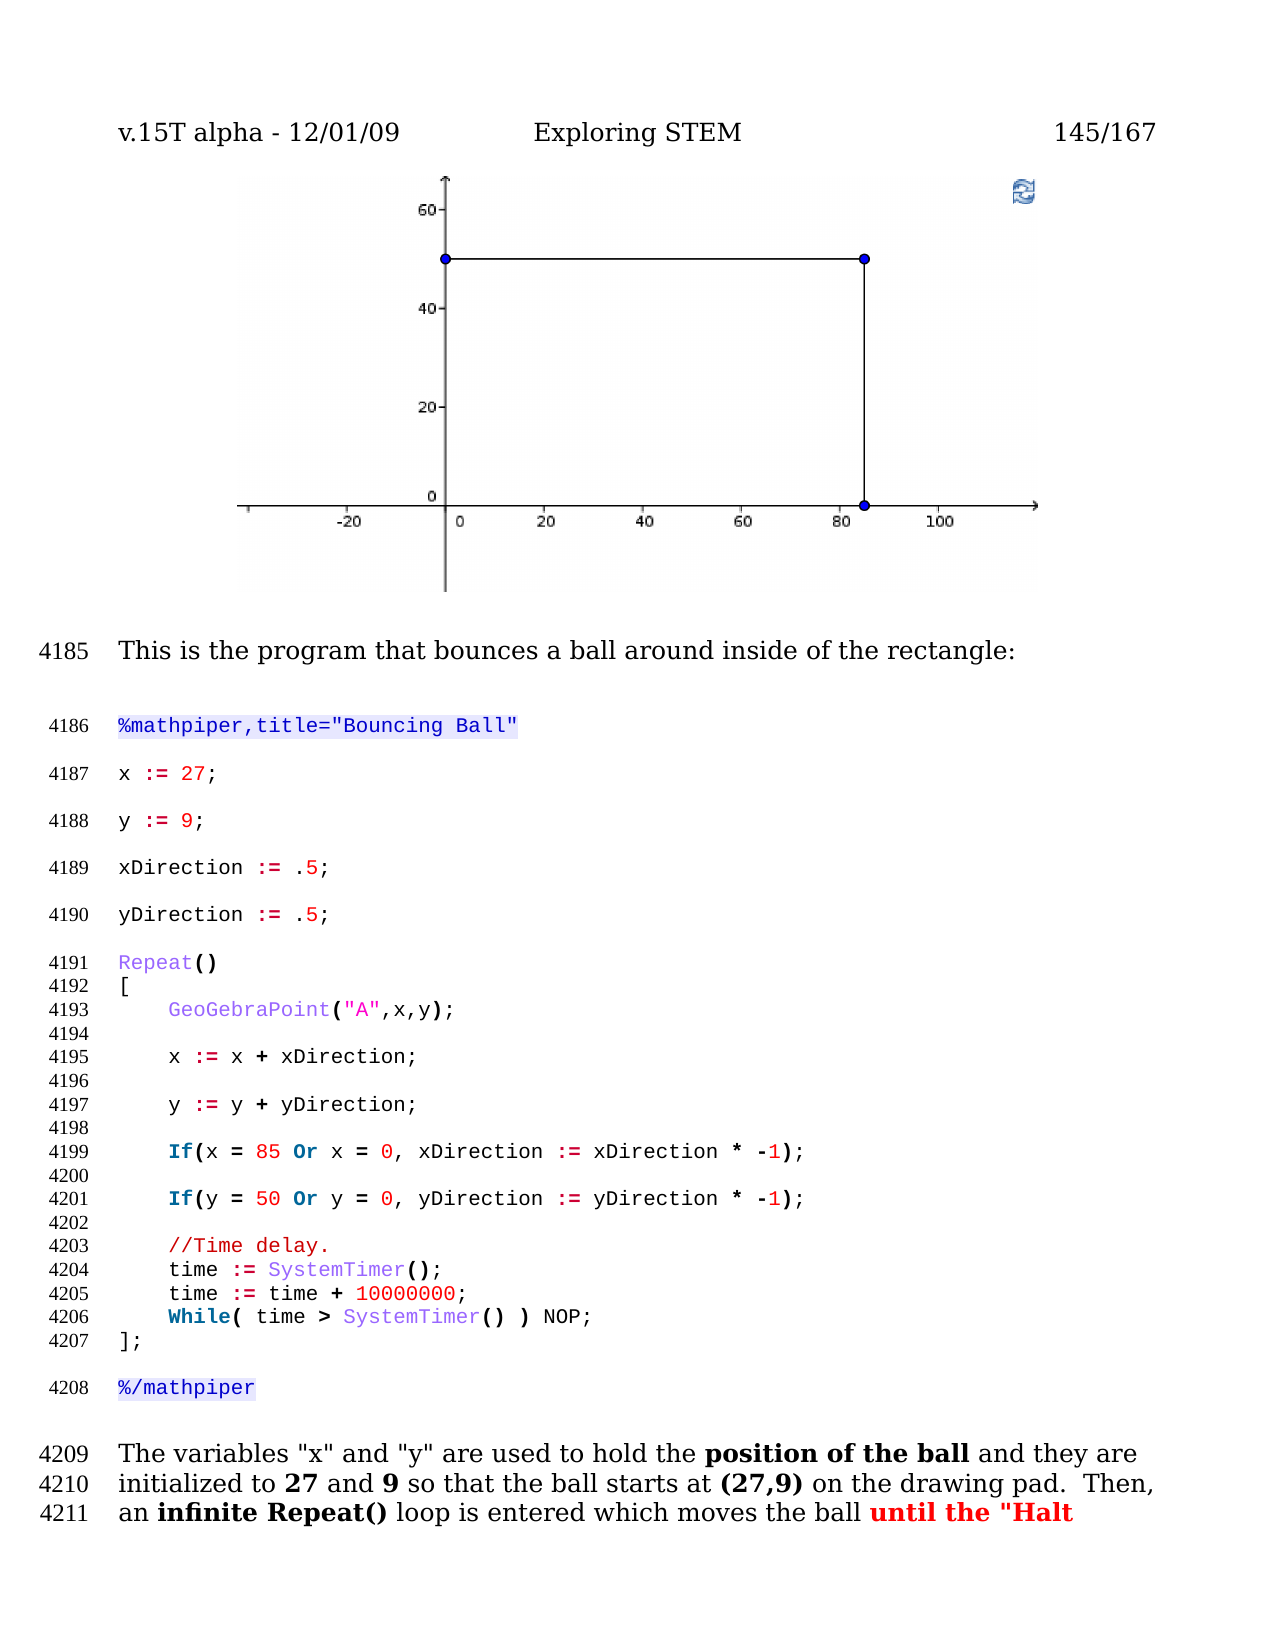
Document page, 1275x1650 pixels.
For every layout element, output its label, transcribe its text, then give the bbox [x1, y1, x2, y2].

text x := 27; [118, 763, 1157, 786]
text Repeat() [118, 952, 1157, 975]
text %mathpiper,title="Bouncing Ball" [118, 715, 1157, 739]
text This is the program that bounces a ball around inside of the rectangle: [118, 636, 1157, 665]
text y := 9; [118, 810, 1157, 833]
text If(x = 85 Or x = 0, xDirection := xDirection * -1); [118, 1141, 1157, 1164]
text yDirection := .5; [118, 904, 1157, 928]
text If(y = 50 Or y = 0, yDirection := yDirection * -1); [118, 1188, 1157, 1212]
text ]; [118, 1330, 1157, 1354]
text y := y + yDirection; [118, 1094, 1157, 1117]
picture [237, 176, 1038, 592]
text %/mathpiper [118, 1377, 1157, 1401]
text time := SystemTimer(); [118, 1259, 1157, 1283]
text [ [118, 975, 1157, 999]
text xDirection := .5; [118, 857, 1157, 881]
text time := time + 10000000; [118, 1283, 1157, 1306]
text x := x + xDirection; [118, 1046, 1157, 1070]
text The variables "x" and "y" are used to hold the position of the ball and they are initialized to 27 and 9 so that the ball starts at (27,9) on the drawing pad. Then, an infinite Repeat() loop is entered which moves the ball until the "Halt [118, 1439, 1157, 1528]
text GeoGebraPoint("A",x,y); [118, 999, 1157, 1023]
text While( time > SystemTimer() ) NOP; [118, 1306, 1157, 1330]
text //Time delay. [118, 1236, 1157, 1259]
